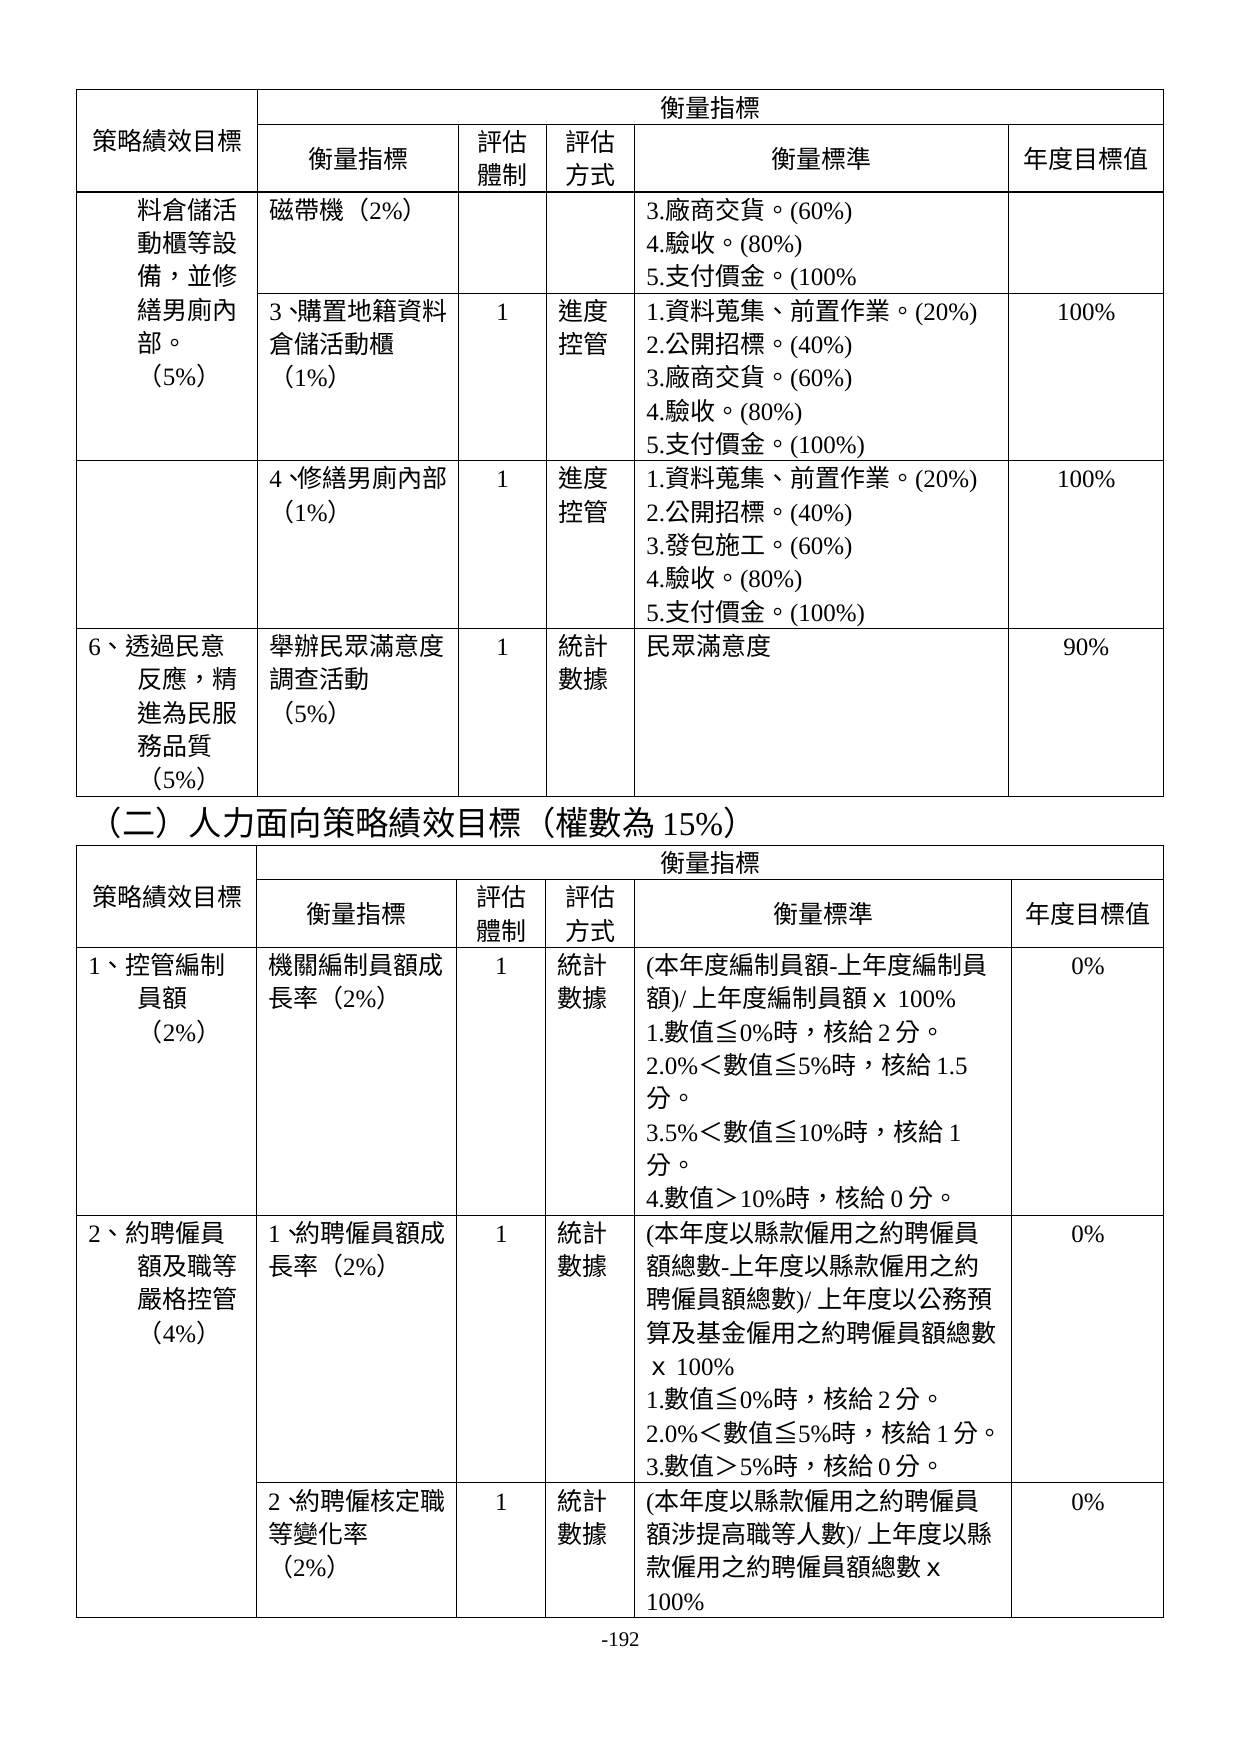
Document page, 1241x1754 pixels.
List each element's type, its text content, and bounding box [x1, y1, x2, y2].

table_cell 100% [1009, 294, 1163, 460]
table_cell 3、購置地籍資料倉儲活動櫃（1%） [258, 294, 458, 460]
table_header 衡量指標 [258, 90, 1163, 124]
table_header 衡量指標 [257, 846, 1163, 879]
table_cell 評估體制 [459, 125, 546, 191]
table_cell 0% [1012, 1216, 1163, 1482]
table_cell 4、修繕男廁內部（1%） [258, 461, 458, 628]
table_cell 透過民意反應，精進為民服務品質（5%） [77, 629, 257, 796]
text （二）人力面向策略績效目標（權數為15%） [88, 797, 1152, 845]
table_cell 衡量指標 [257, 880, 456, 947]
table_cell 1 [457, 1216, 545, 1482]
table_cell 1.資料蒐集、前置作業。(20%) 2.公開招標。(40%) 3.廠商交貨。(60%) 4.驗收。(80%) 5.支付價金。(100%) [635, 294, 1008, 460]
table_cell 1 [457, 948, 545, 1214]
table_cell 民眾滿意度 [635, 629, 1008, 796]
table_cell [1009, 193, 1163, 292]
table_cell [77, 461, 257, 628]
table_cell 1 [457, 1483, 545, 1617]
table_cell 約聘僱員額及職等嚴格控管（4%） [77, 1216, 256, 1482]
table_cell 100% [1009, 461, 1163, 628]
table_cell 0% [1012, 1483, 1163, 1617]
table_cell (本年度編制員額-上年度編制員額)/ 上年度編制員額ｘ100% 1.數值≦0%時，核給2分。 2.0%＜數值≦5%時，核給1.5分。 3.5%＜數值≦10%時，核給1分。 4.數值＞10%時，核給0分。 [635, 948, 1011, 1214]
table_cell 年度目標值 [1012, 880, 1163, 947]
table_header 策略績效目標 [77, 846, 256, 947]
table_cell 磁帶機（2%） [258, 193, 458, 292]
table_cell 料倉儲活動櫃等設備，並修繕男廁內部。（5%） [77, 193, 257, 460]
table_cell 3.廠商交貨。(60%) 4.驗收。(80%) 5.支付價金。(100% [635, 193, 1008, 292]
table_cell 舉辦民眾滿意度調查活動（5%） [258, 629, 458, 796]
table_cell [547, 193, 634, 292]
table_cell 統計數據 [546, 1483, 634, 1617]
table_cell 衡量標準 [635, 880, 1011, 947]
table_cell 年度目標值 [1009, 125, 1163, 191]
table_cell 統計數據 [546, 948, 634, 1214]
table_cell 機關編制員額成長率（2%） [257, 948, 456, 1214]
table_cell 0% [1012, 948, 1163, 1214]
table_cell 控管編制員額（2%） [77, 948, 256, 1214]
table_header 策略績效目標 [77, 90, 257, 191]
table_cell 衡量標準 [635, 125, 1008, 191]
table_cell (本年度以縣款僱用之約聘僱員額涉提高職等人數)/ 上年度以縣款僱用之約聘僱員額總數ｘ100% [635, 1483, 1011, 1617]
table_cell 1.資料蒐集、前置作業。(20%) 2.公開招標。(40%) 3.發包施工。(60%) 4.驗收。(80%) 5.支付價金。(100%) [635, 461, 1008, 628]
table_cell 1 [459, 461, 546, 628]
table_cell 90% [1009, 629, 1163, 796]
table_cell 進度控管 [547, 294, 634, 460]
table_cell 評估方式 [547, 125, 634, 191]
table_cell 統計數據 [547, 629, 634, 796]
table_cell 1、約聘僱員額成長率（2%） [257, 1216, 456, 1482]
table_cell [77, 1482, 256, 1617]
table_cell 1 [459, 294, 546, 460]
table_cell 1 [459, 629, 546, 796]
table_cell 統計數據 [546, 1216, 634, 1482]
table_cell 評估方式 [546, 880, 634, 947]
table_cell 評估體制 [457, 880, 545, 947]
table_cell 2、約聘僱核定職等變化率（2%） [257, 1483, 456, 1617]
table_cell 進度控管 [547, 461, 634, 628]
table_cell 衡量指標 [258, 125, 458, 191]
table_cell [459, 193, 546, 292]
table_cell (本年度以縣款僱用之約聘僱員額總數-上年度以縣款僱用之約聘僱員額總數)/ 上年度以公務預算及基金僱用之約聘僱員額總數ｘ100% 1.數值≦0%時，核給2分。 2.0%＜數值≦5%時，核給1分。 3.數值＞5%時，核給0分。 [635, 1216, 1011, 1482]
